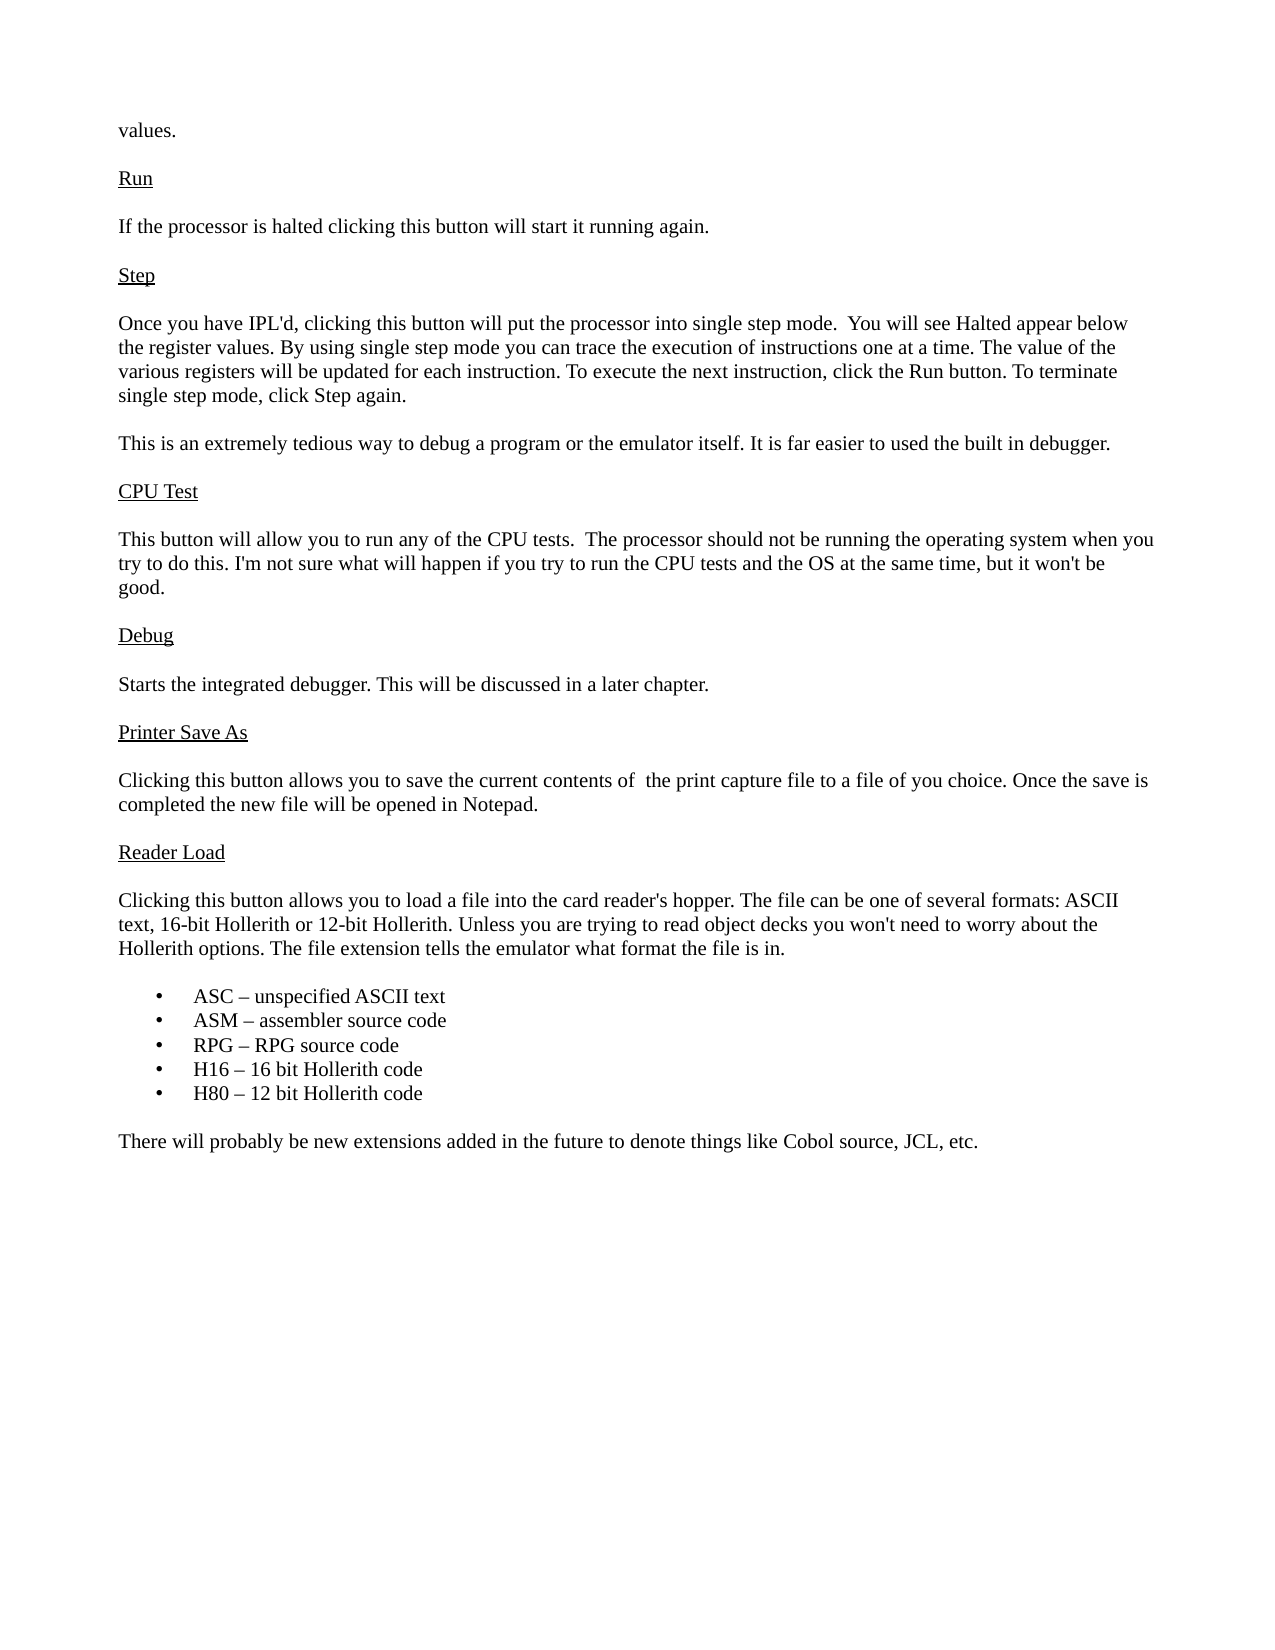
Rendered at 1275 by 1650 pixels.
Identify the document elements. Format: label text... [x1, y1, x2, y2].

text Starts the integrated debugger. This will be discussed in a later chapter. [118, 672, 1157, 696]
text Once you have IPL'd, clicking this button will put the processor into single step mode. You will see Halted appear below the register values. By using single step mode you can trace the execution of instructions one at a time. The value of the various registers will be updated for each instruction. To execute the next instruction, click the Run button. To terminate single step mode, click Step again. [118, 311, 1157, 407]
text Clicking this button allows you to save the current contents of the print capture file to a file of you choice. Once the save is completed the new file will be opened in Notepad. [118, 768, 1157, 816]
text CPU Test [118, 479, 1157, 503]
text If the processor is halted clicking this button will start it running again. [118, 214, 1157, 238]
text Step [118, 262, 1157, 287]
list H80 – 12 bit Hollerith code [156, 1081, 1157, 1105]
list H16 – 16 bit Hollerith code [156, 1057, 1157, 1081]
list RPG – RPG source code [156, 1032, 1157, 1057]
text Reader Load [118, 840, 1157, 864]
text Printer Save As [118, 720, 1157, 744]
list ASC – unspecified ASCII text [156, 984, 1157, 1008]
text This is an extremely tedious way to debug a program or the emulator itself. It is far easier to used the built in debugger. [118, 431, 1157, 455]
text There will probably be new extensions added in the future to denote things like Cobol source, JCL, etc. [118, 1129, 1157, 1153]
text Debug [118, 623, 1157, 647]
text values. [118, 118, 1157, 142]
list ASM – assembler source code [156, 1008, 1157, 1032]
text Clicking this button allows you to load a file into the card reader's hopper. The file can be one of several formats: ASCII text, 16-bit Hollerith or 12-bit Hollerith. Unless you are trying to read object decks you won't need to worry about the Hollerith options. The file extension tells the emulator what format the file is in. [118, 888, 1157, 960]
text This button will allow you to run any of the CPU tests. The processor should not be running the operating system when you try to do this. I'm not sure what will happen if you try to run the CPU tests and the OS at the same time, but it won't be good. [118, 527, 1157, 599]
text Run [118, 166, 1157, 190]
